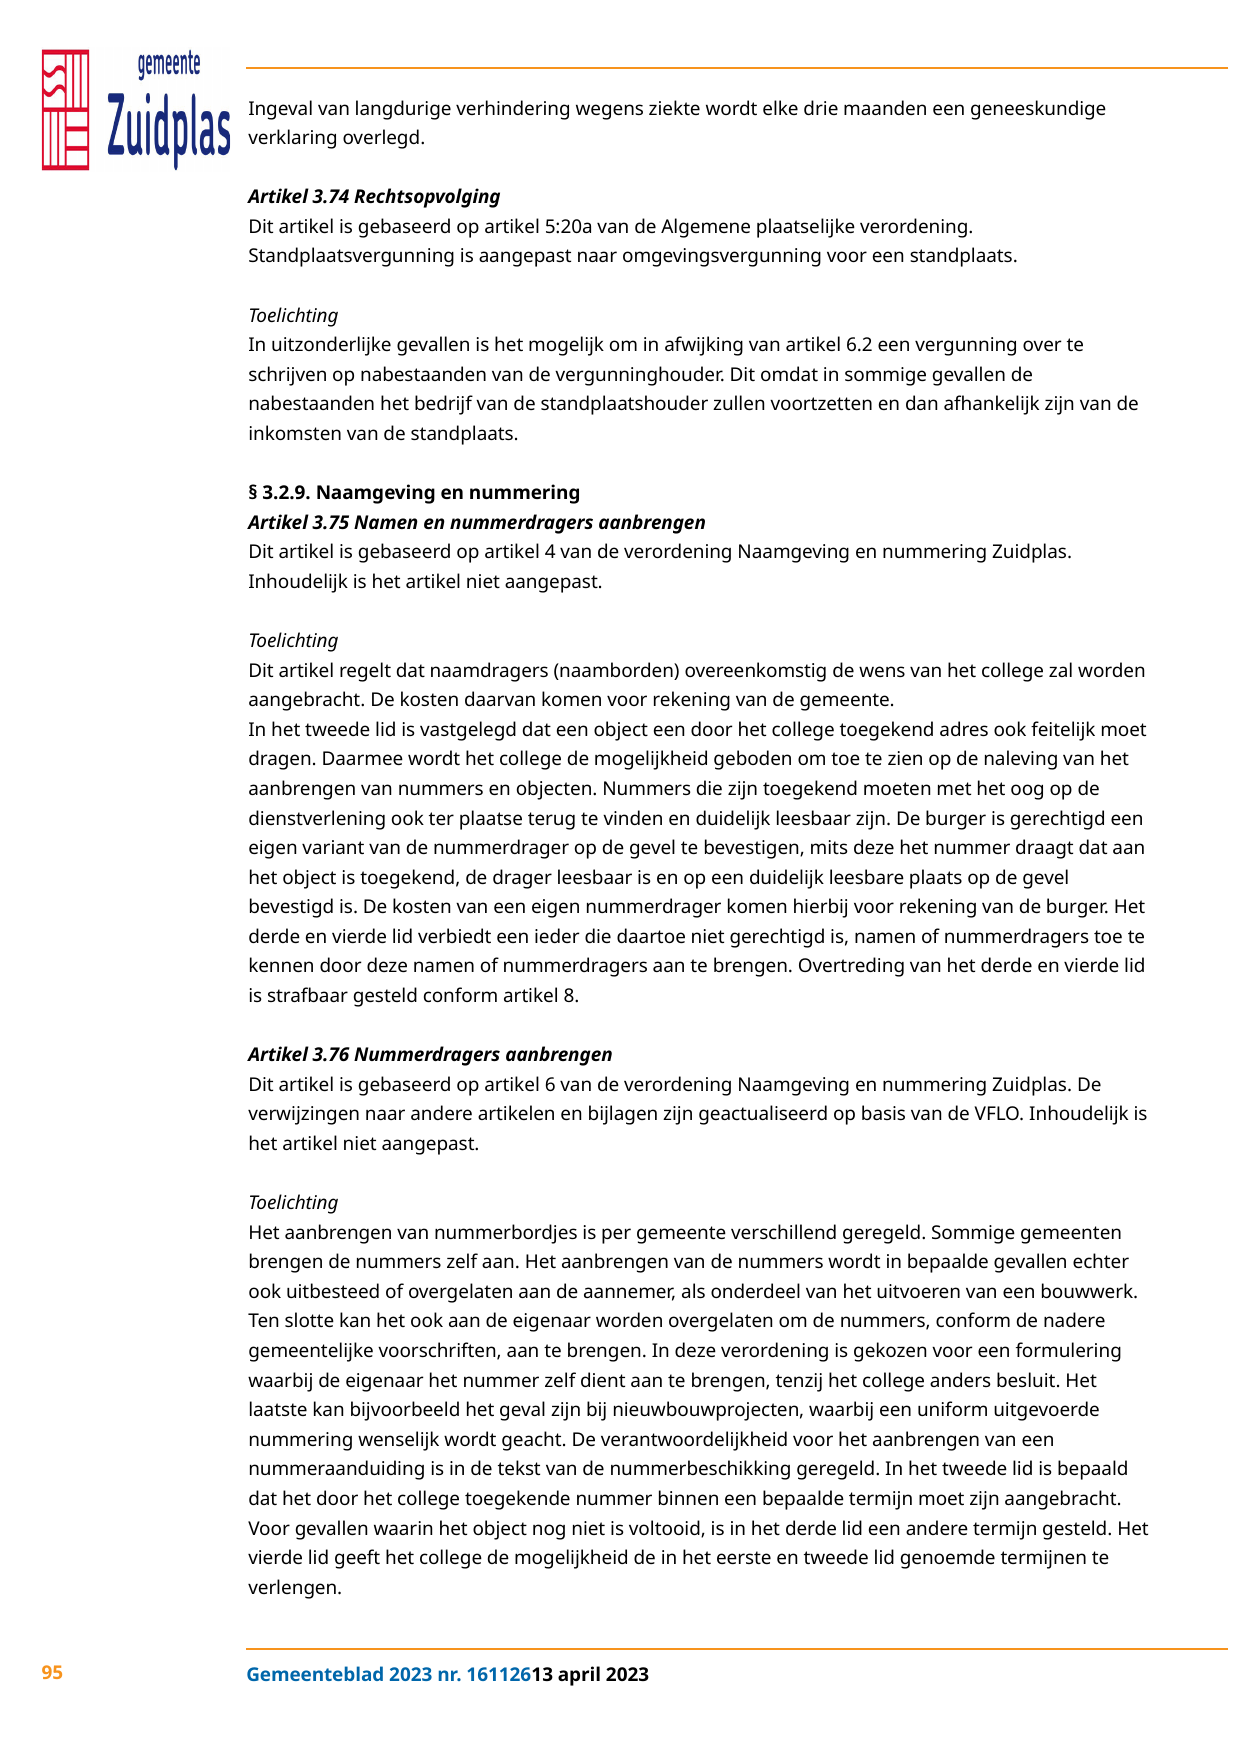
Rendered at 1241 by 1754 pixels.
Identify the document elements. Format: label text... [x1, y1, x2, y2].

text Dit artikel is gebaseerd op artikel 5:20a van de Algemene plaatselijke verordening. Standplaatsvergunning is aangepast naar omgevingsvergunning voor een standplaats. [248, 213, 1152, 268]
text Artikel 3.76 Nummerdragers aanbrengen [248, 1041, 1152, 1067]
text Toelichting [248, 302, 1152, 328]
text Dit artikel is gebaseerd op artikel 4 van de verordening Naamgeving en nummering Zuidplas. Inhoudelijk is het artikel niet aangepast. [248, 538, 1152, 594]
text Artikel 3.74 Rechtsopvolging [248, 183, 1152, 209]
text Toelichting [248, 1189, 1152, 1215]
text Ingeval van langdurige verhindering wegens ziekte wordt elke drie maanden een geneeskundige verklaring overlegd. [248, 95, 1152, 150]
text Het aanbrengen van nummerbordjes is per gemeente verschillend geregeld. Sommige gemeenten brengen de nummers zelf aan. Het aanbrengen van de nummers wordt in bepaalde gevallen echter ook uitbesteed of overgelaten aan de aannemer, als onderdeel van het uitvoeren van een bouwwerk. Ten slotte kan het ook aan de eigenaar worden overgelaten om de nummers, conform de nadere gemeentelijke voorschriften, aan te brengen. In deze verordening is gekozen voor een formulering waarbij de eigenaar het nummer zelf dient aan te brengen, tenzij het college anders besluit. Het laatste kan bijvoorbeeld het geval zijn bij nieuwbouwprojecten, waarbij een uniform uitgevoerde nummering wenselijk wordt geacht. De verantwoordelijkheid voor het aanbrengen van een nummeraanduiding is in de tekst van de nummerbeschikking geregeld. In het tweede lid is bepaald dat het door het college toegekende nummer binnen een bepaalde termijn moet zijn aangebracht. Voor gevallen waarin het object nog niet is voltooid, is in het derde lid een andere termijn gesteld. Het vierde lid geeft het college de mogelijkheid de in het eerste en tweede lid genoemde termijnen te verlengen. [248, 1219, 1152, 1600]
text Artikel 3.75 Namen en nummerdragers aanbrengen [248, 509, 1152, 535]
text § 3.2.9. Naamgeving en nummering [248, 479, 1152, 505]
text Dit artikel regelt dat naamdragers (naamborden) overeenkomstig de wens van het college zal worden aangebracht. De kosten daarvan komen voor rekening van de gemeente. [248, 657, 1152, 712]
text In het tweede lid is vastgelegd dat een object een door het college toegekend adres ook feitelijk moet dragen. Daarmee wordt het college de mogelijkheid geboden om toe te zien op de naleving van het aanbrengen van nummers en objecten. Nummers die zijn toegekend moeten met het oog op de dienstverlening ook ter plaatse terug te vinden en duidelijk leesbaar zijn. De burger is gerechtigd een eigen variant van de nummerdrager op de gevel te bevestigen, mits deze het nummer draagt dat aan het object is toegekend, de drager leesbaar is en op een duidelijk leesbare plaats op de gevel bevestigd is. De kosten van een eigen nummerdrager komen hierbij voor rekening van de burger. Het derde en vierde lid verbiedt een ieder die daartoe niet gerechtigd is, namen of nummerdragers toe te kennen door deze namen of nummerdragers aan te brengen. Overtreding van het derde en vierde lid is strafbaar gesteld conform artikel 8. [248, 716, 1152, 1008]
picture [41, 47, 231, 172]
text Toelichting [248, 627, 1152, 653]
text In uitzonderlijke gevallen is het mogelijk om in afwijking van artikel 6.2 een vergunning over te schrijven op nabestaanden van de vergunninghouder. Dit omdat in sommige gevallen de nabestaanden het bedrijf van de standplaatshouder zullen voortzetten en dan afhankelijk zijn van de inkomsten van de standplaats. [248, 331, 1152, 446]
text Dit artikel is gebaseerd op artikel 6 van de verordening Naamgeving en nummering Zuidplas. De verwijzingen naar andere artikelen en bijlagen zijn geactualiseerd op basis van de VFLO. Inhoudelijk is het artikel niet aangepast. [248, 1071, 1152, 1156]
